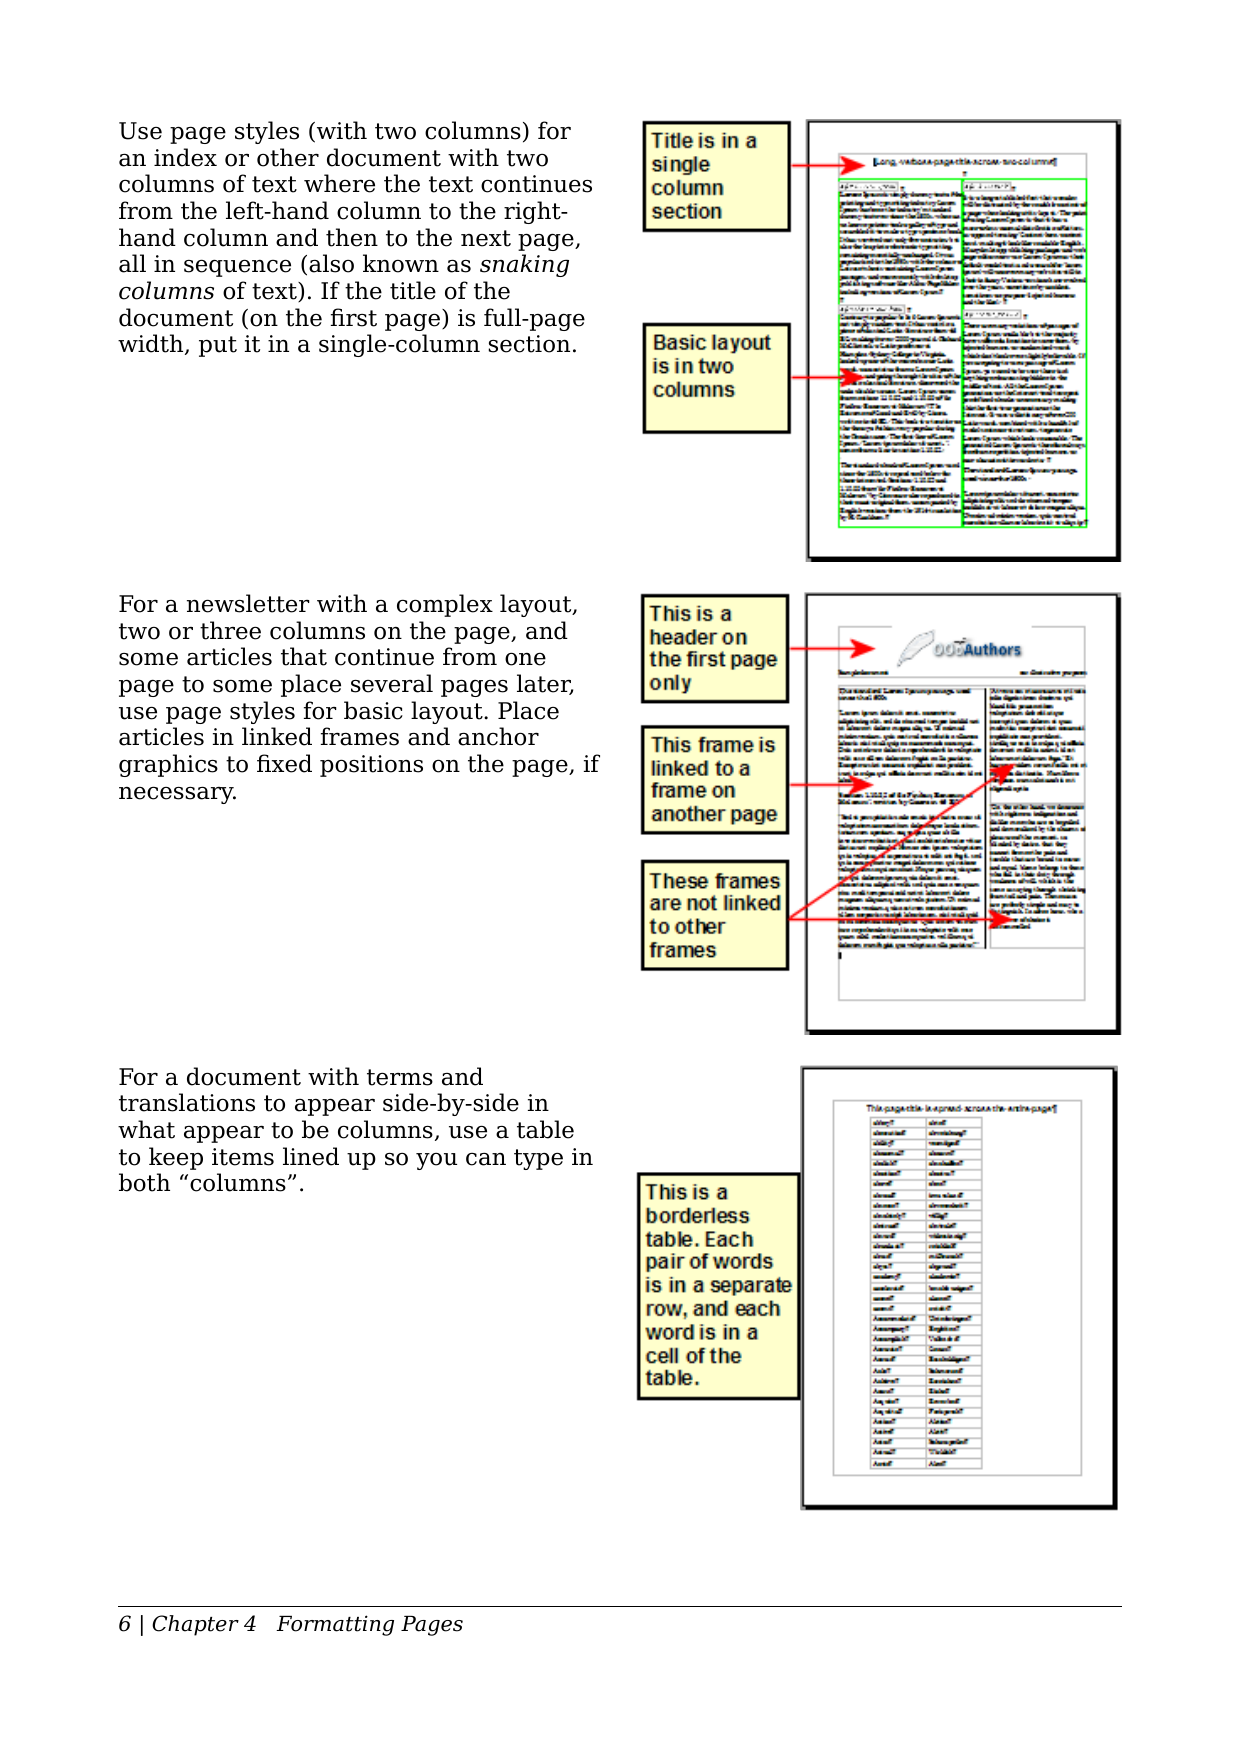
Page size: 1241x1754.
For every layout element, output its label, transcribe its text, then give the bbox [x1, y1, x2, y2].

table_cell For a newsletter with a complex layout, two or three columns on the page, and some articles that continue from one page to some place several pages later, use page styles for basic layout. Place articles in linked frames and anchor graphics to fixed positions on the page, if necessary. [118, 591, 603, 1064]
picture [638, 591, 1123, 1035]
table_cell Use page styles (with two columns) for an index or other document with two columns of text where the text continues from the left-hand column to the right-hand column and then to the next page, all in sequence (also known as snaking columns of text). If the title of the document (on the first page) is full-page width, put it in a single-column section. [118, 118, 603, 591]
table_cell [603, 1064, 1122, 1541]
picture [634, 1063, 1123, 1512]
table_cell For a document with terms and translations to appear side-by-side in what appear to be columns, use a table to keep items lined up so you can type in both “columns”. [118, 1064, 603, 1541]
table_cell [603, 118, 1122, 591]
table_cell [603, 591, 1122, 1064]
picture [638, 118, 1123, 562]
